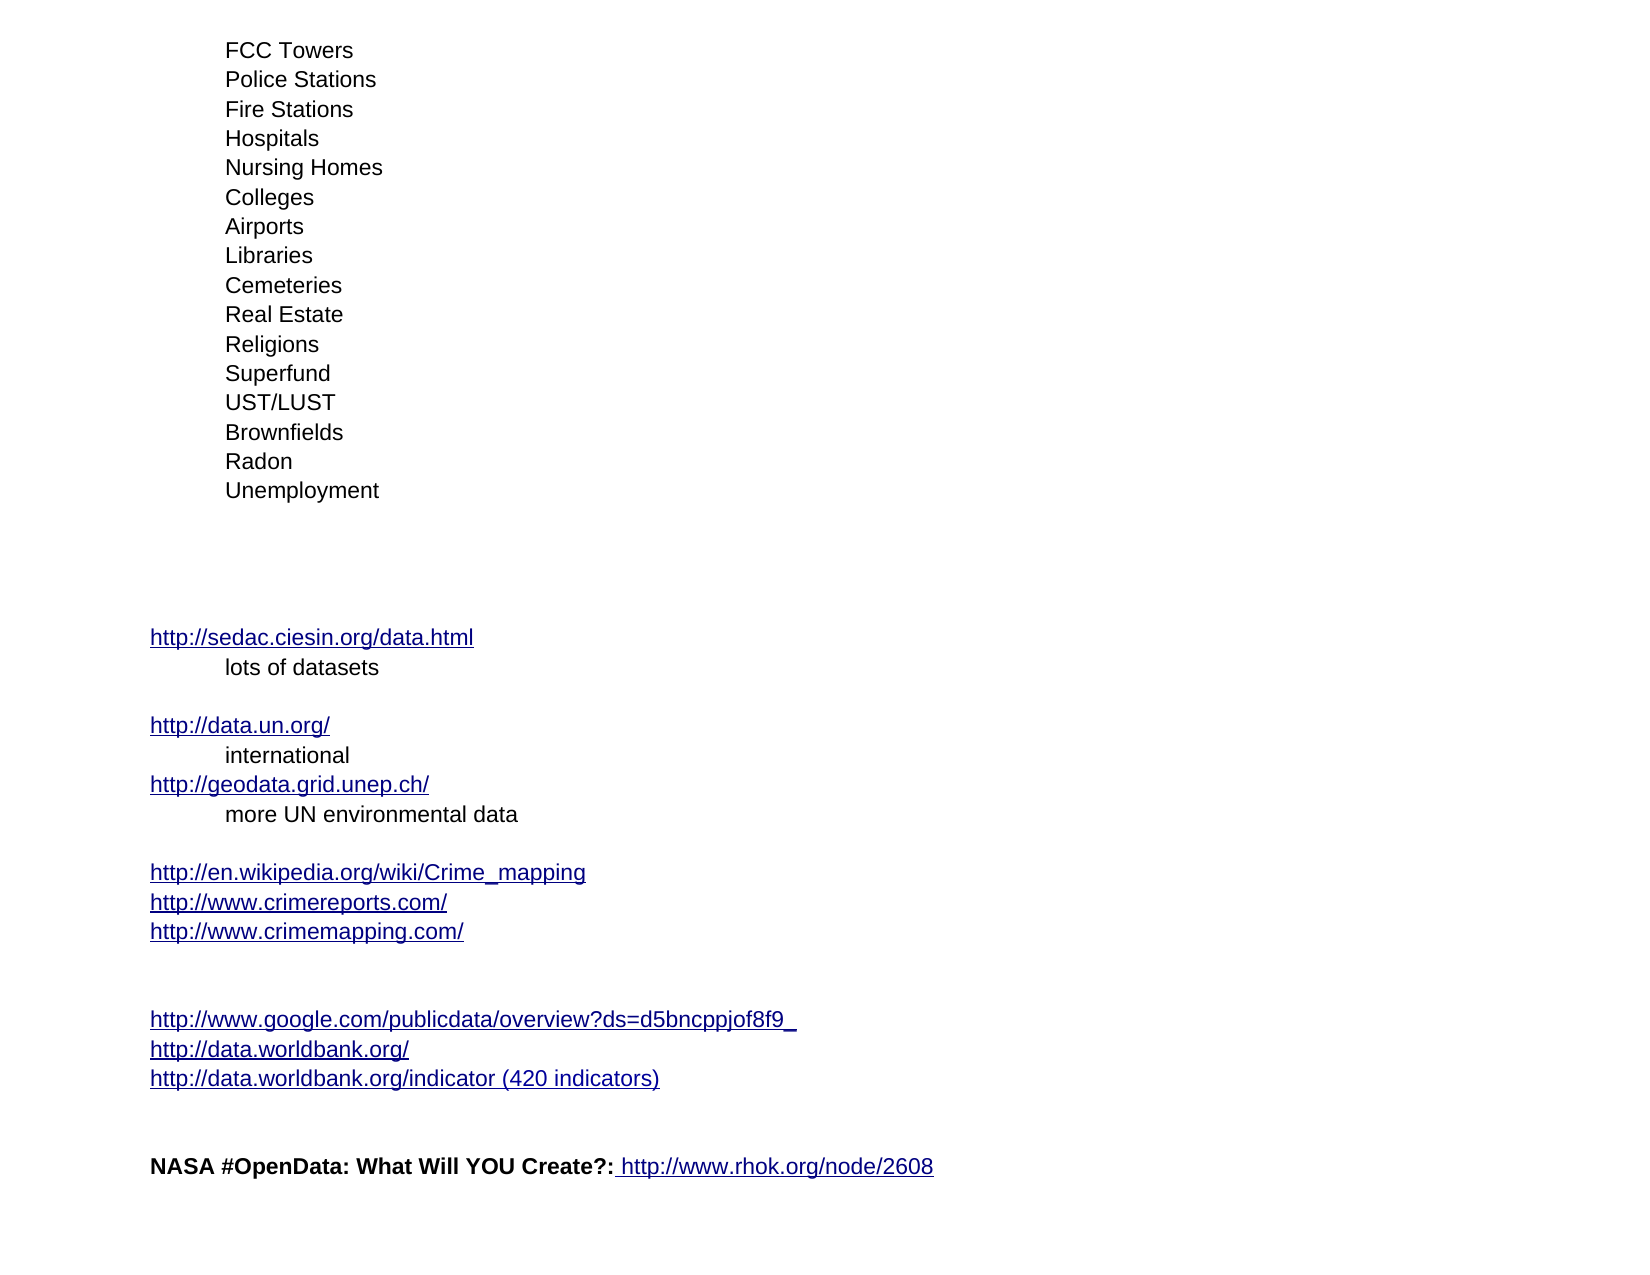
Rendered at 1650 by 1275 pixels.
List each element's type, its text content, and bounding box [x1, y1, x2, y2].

text http://geodata.grid.unep.ch/ [150, 772, 1500, 797]
text Radon [225, 449, 1500, 474]
text Libraries [225, 243, 1500, 269]
text NASA #OpenData: What Will YOU Create?: http://www.rhok.org/node/2608 [150, 1154, 1500, 1179]
text http://data.worldbank.org/ [150, 1036, 1500, 1062]
text Brownfields [225, 419, 1500, 445]
text Cemeteries [225, 272, 1500, 298]
text http://en.wikipedia.org/wiki/Crime_mapping [150, 860, 1500, 886]
text FCC Towers [225, 37, 1500, 63]
text http://www.crimemapping.com/ [150, 919, 1500, 944]
text http://data.un.org/ [150, 713, 1500, 739]
text Airports [225, 214, 1500, 239]
text http://www.google.com/publicdata/overview?ds=d5bncppjof8f9_ [150, 1007, 1500, 1032]
text http://sedac.ciesin.org/data.html [150, 625, 1500, 651]
text http://www.crimereports.com/ [150, 889, 1500, 915]
text lots of datasets [150, 654, 1500, 680]
text more UN environmental data [150, 801, 1500, 827]
text Religions [225, 331, 1500, 357]
text Fire Stations [225, 96, 1500, 122]
text Colleges [225, 184, 1500, 210]
text Unemployment [225, 478, 1500, 504]
text Superfund [225, 361, 1500, 386]
text international [150, 742, 1500, 768]
text UST/LUST [225, 390, 1500, 416]
text Nursing Homes [225, 155, 1500, 181]
text Real Estate [225, 302, 1500, 327]
text Hospitals [225, 126, 1500, 151]
text http://data.worldbank.org/indicator (420 indicators) [150, 1066, 1500, 1091]
text Police Stations [225, 67, 1500, 92]
